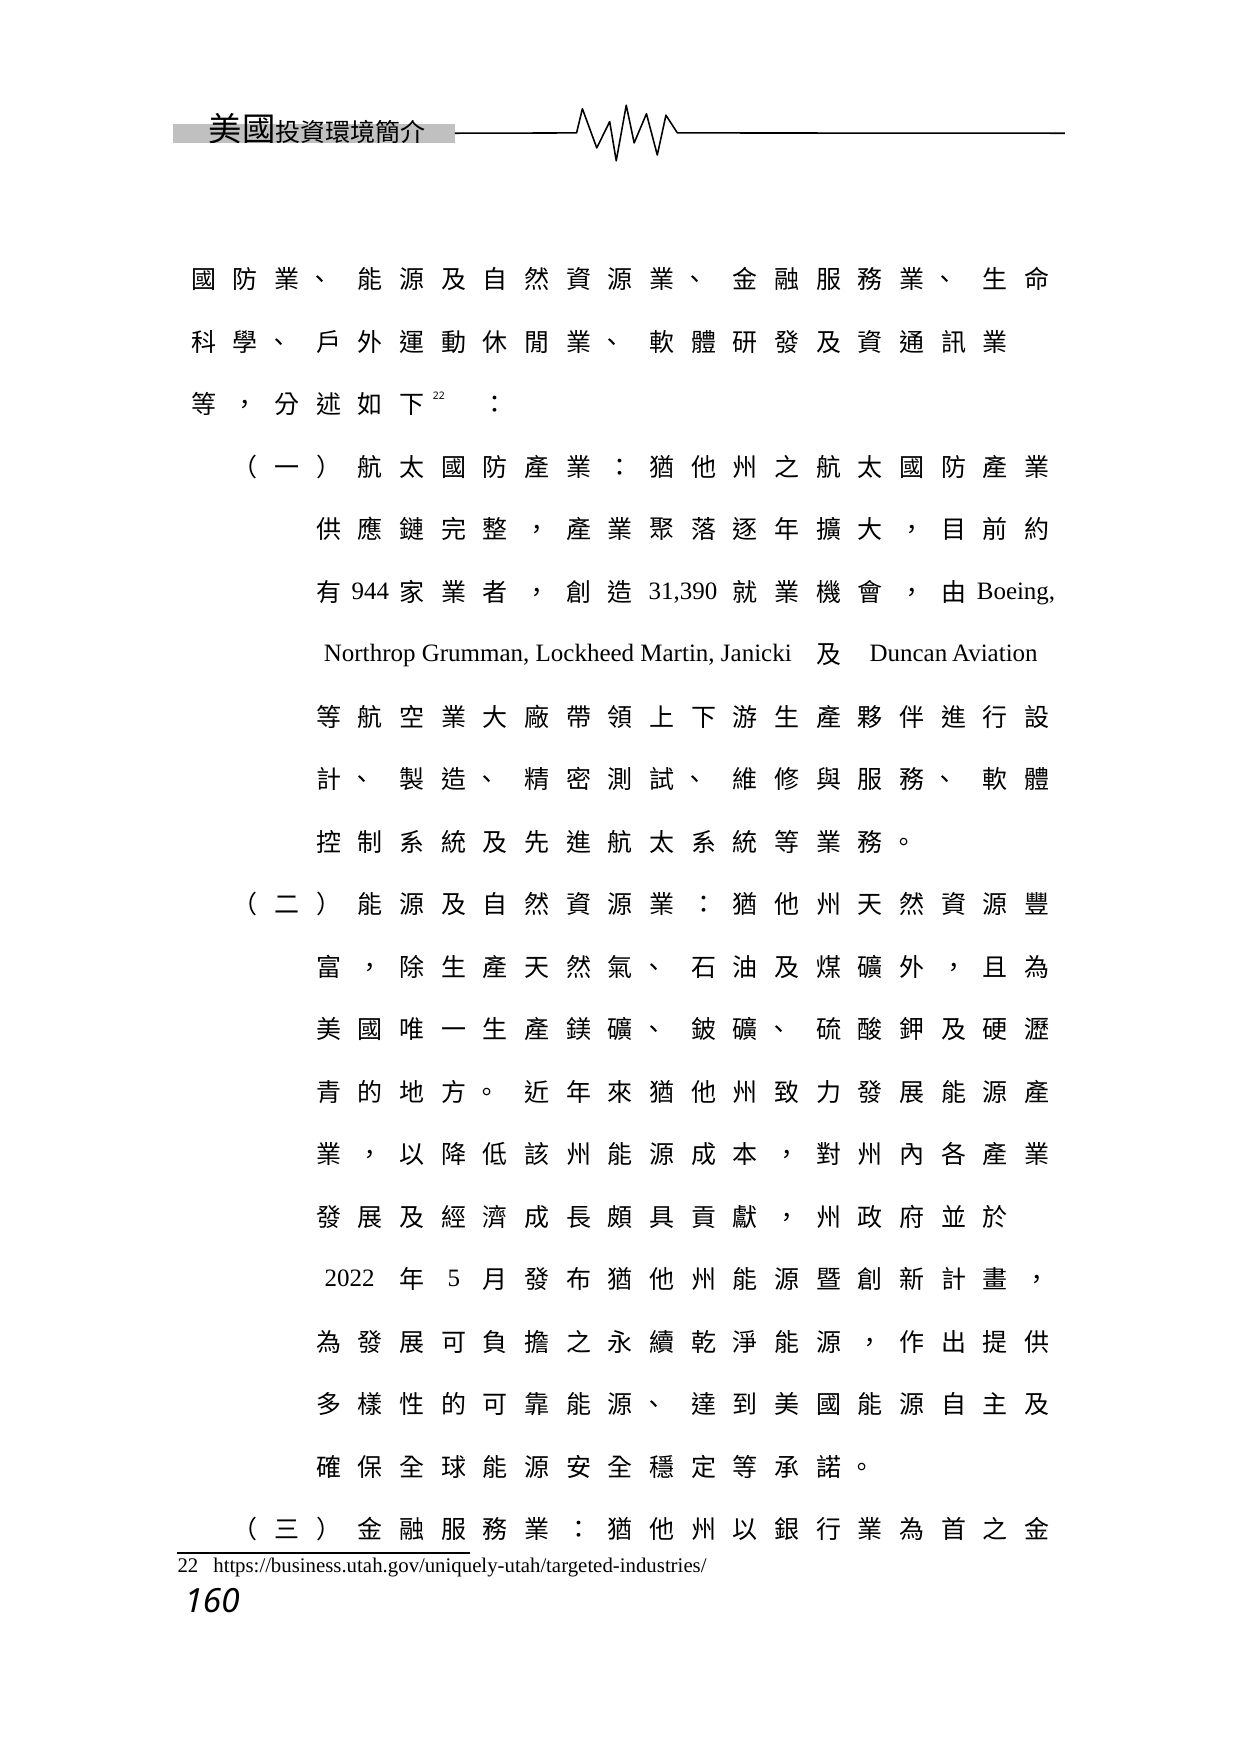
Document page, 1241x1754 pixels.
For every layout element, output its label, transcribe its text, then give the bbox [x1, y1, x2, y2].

text 國防業、能源及自然資源業、金融服務業、生命科學、戶外運動休閒業、軟體研發及資通訊業等，分述如下： [183, 236, 1058, 424]
text https://business.utah.gov/uniquely-utah/targeted-industries/ [177, 1553, 1063, 1577]
text （一）航太國防產業：猶他州之航太國防產業供應鏈完整，產業聚落逐年擴大，目前約有944家業者，創造31,390就業機會，由Boeing, Northrop Grumman, Lockheed Martin, Janicki及Duncan Aviation等航空業大廠帶領上下游生產夥伴進行設計、製造、精密測試、維修與服務、軟體控制系統及先進航太系統等業務。 [207, 424, 1058, 861]
text （二）能源及自然資源業：猶他州天然資源豐富，除生產天然氣、石油及煤礦外，且為美國唯一生產鎂礦、鈹礦、硫酸鉀及硬瀝青的地方。近年來猶他州致力發展能源產業，以降低該州能源成本，對州內各產業發展及經濟成長頗具貢獻，州政府並於2022年5月發布猶他州能源暨創新計畫，為發展可負擔之永續乾淨能源，作出提供多樣性的可靠能源、達到美國能源自主及確保全球能源安全穩定等承諾。 [207, 861, 1058, 1486]
text （三）金融服務業：猶他州以銀行業為首之金 [207, 1486, 1058, 1549]
